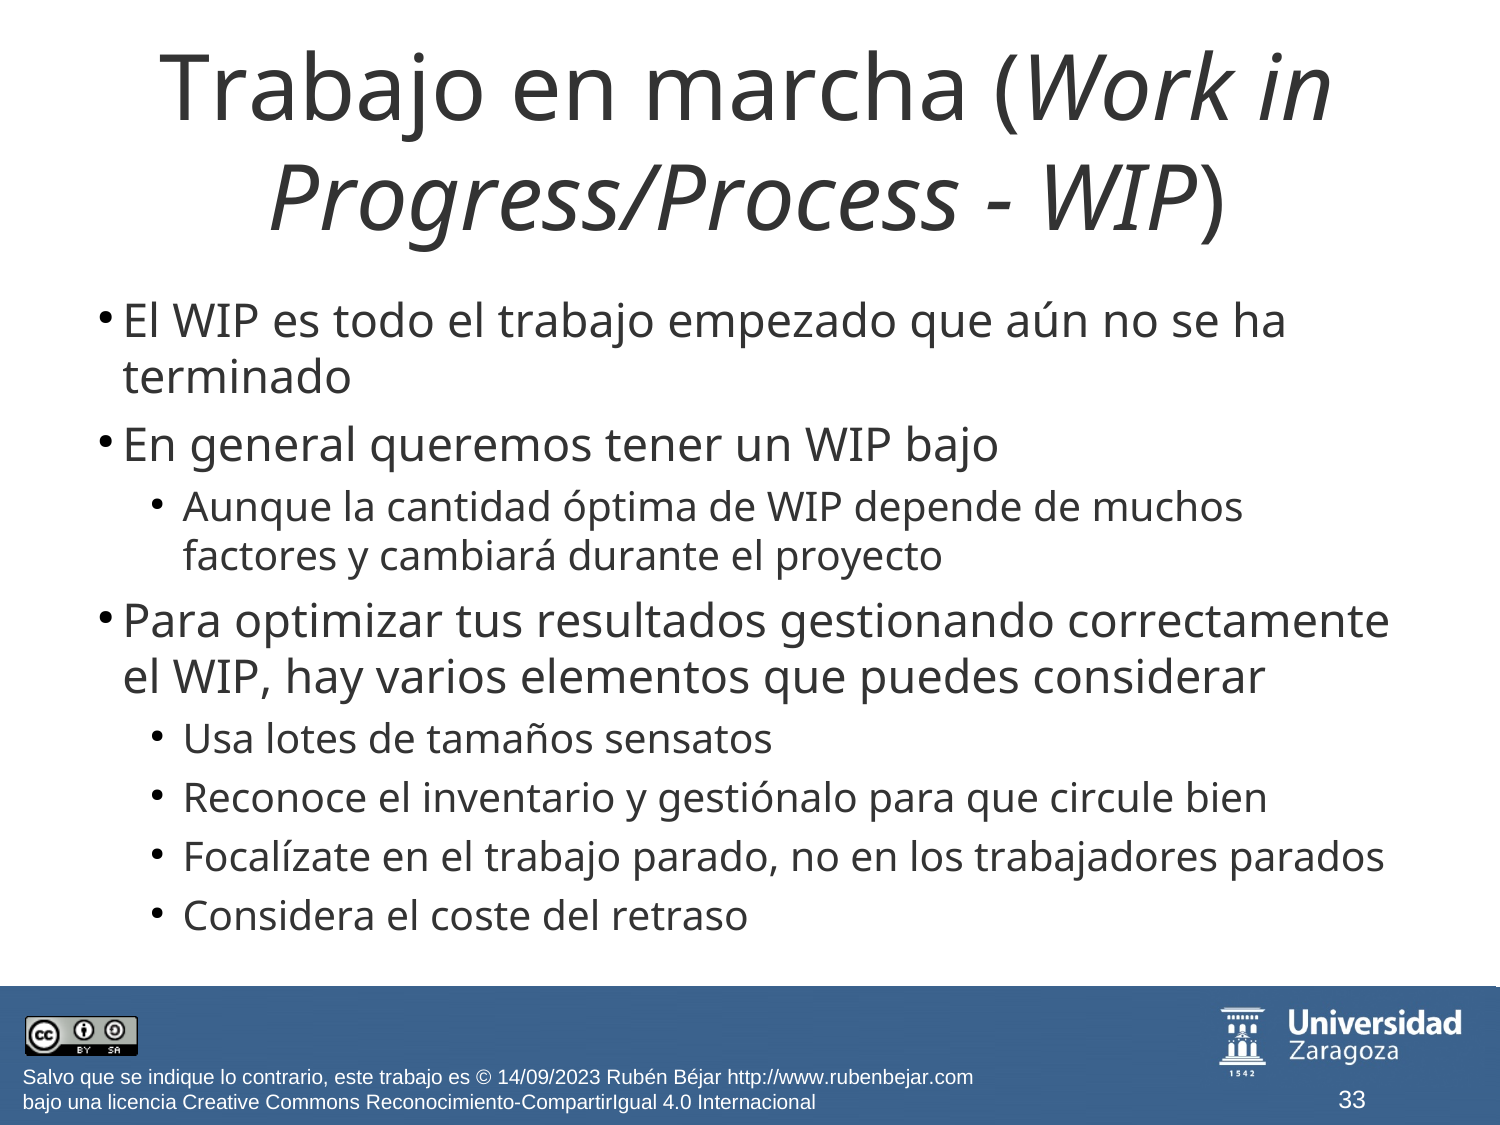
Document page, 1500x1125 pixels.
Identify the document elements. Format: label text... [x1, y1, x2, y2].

list El WIP es todo el trabajo empezado que aún no se ha terminado En general queremos tener un WIP bajo Aunque la cantidad óptima de WIP depende de muchos factores y cambiará durante el proyecto Para optimizar tus resultados gestionando correctamente el WIP, hay varios elementos que puedes considerar Usa lotes de tamaños sensatos Reconoce el inventario y gestiónalo para que circule bien Focalízate en el trabajo parado, no en los trabajadores parados Considera el coste del retraso [82, 283, 1418, 957]
title Trabajo en marcha (Work in Progress/Process - WIP) [74, 21, 1420, 257]
picture [0, 986, 1500, 1125]
